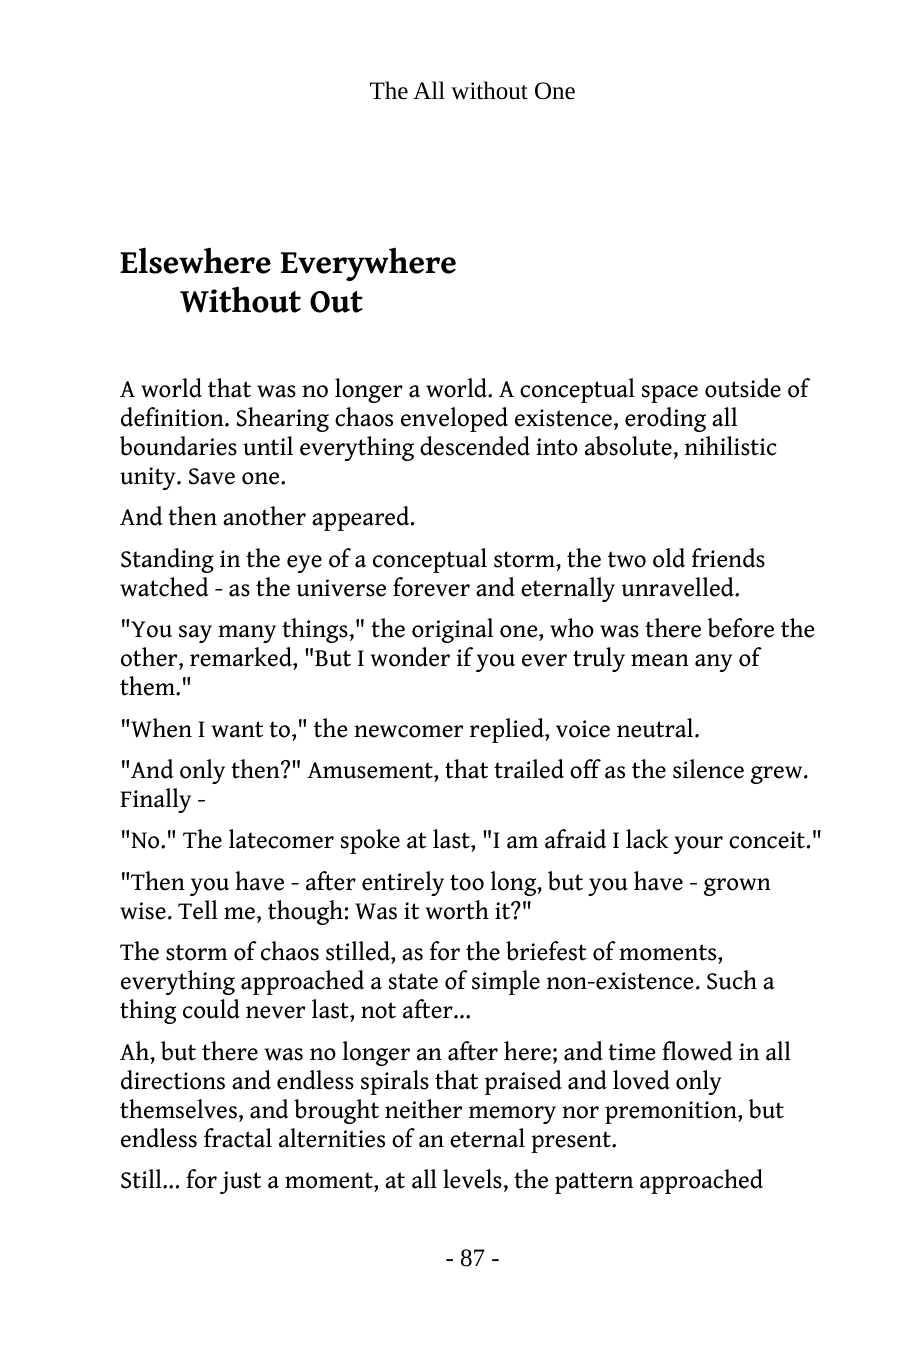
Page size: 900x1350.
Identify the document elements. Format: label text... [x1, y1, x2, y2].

subtitle Elsewhere Everywhere Without Out [120, 244, 825, 322]
text "When I want to," the newcomer replied, voice neutral. [120, 715, 825, 744]
text "And only then?" Amusement, that trailed off as the silence grew. Finally - [120, 757, 825, 814]
text A world that was no longer a world. A conceptual space outside of definition. Shearing chaos enveloped existence, eroding all boundaries until everything descended into absolute, nihilistic unity. Save one. [120, 376, 825, 491]
text Ah, but there was no longer an after here; and time flowed in all directions and endless spirals that praised and loved only themselves, and brought neither memory nor premonition, but endless fractal alternities of an eternal present. [120, 1038, 825, 1154]
text The storm of chaos stilled, as for the briefest of moments, everything approached a state of simple non-existence. Such a thing could never last, not after... [120, 939, 825, 1026]
text "No." The latecomer spoke at last, "I am afraid I lack your conceit." [120, 827, 825, 856]
text Still... for just a moment, at all levels, the pattern approached [120, 1167, 825, 1196]
text "You say many things," the original one, who was there before the other, remarked, "But I wonder if you ever truly mean any of them." [120, 616, 825, 703]
text "Then you have - after entirely too long, but you have - grown wise. Tell me, though: Was it worth it?" [120, 868, 825, 926]
text Standing in the eye of a conceptual storm, the two old friends watched - as the universe forever and eternally unravelled. [120, 545, 825, 603]
text And then another appeared. [120, 504, 825, 533]
